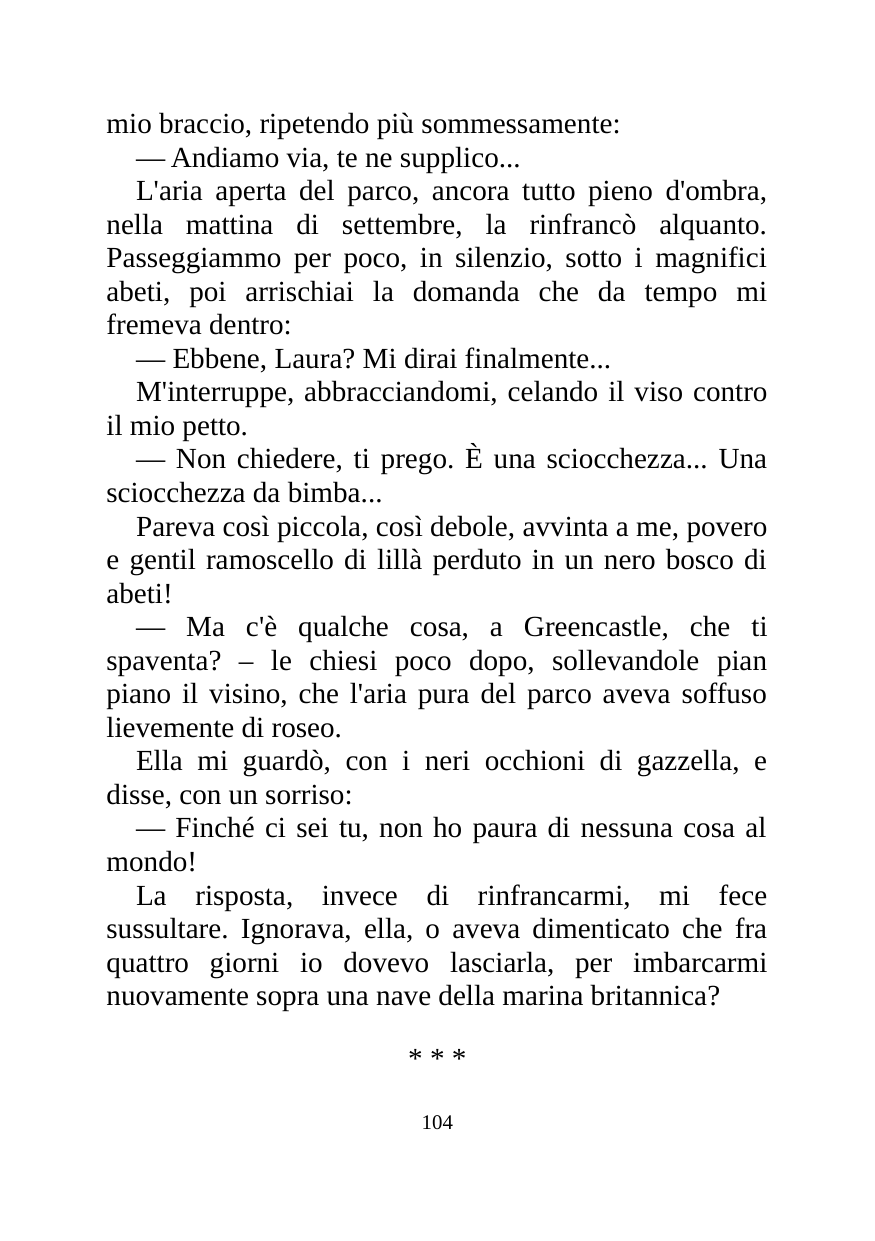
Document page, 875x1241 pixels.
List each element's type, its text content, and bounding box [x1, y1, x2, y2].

text L'aria aperta del parco, ancora tutto pieno d'ombra, nella mattina di settembre, la rinfrancò alquanto. Passeggiammo per poco, in silenzio, sotto i magnifici abeti, poi arrischiai la domanda che da tempo mi fremeva dentro: [106, 173, 768, 341]
text * * * [106, 1041, 768, 1075]
text Pareva così piccola, così debole, avvinta a me, povero e gentil ramoscello di lillà perduto in un nero bosco di abeti! [106, 509, 768, 609]
text — Non chiedere, ti prego. È una sciocchezza... Una sciocchezza da bimba... [106, 442, 768, 509]
text mio braccio, ripetendo più sommessamente: [106, 106, 768, 140]
text — Andiamo via, te ne supplico... [106, 140, 768, 173]
text La risposta, invece di rinfrancarmi, mi fece sussultare. Ignorava, ella, o aveva dimenticato che fra quattro giorni io dovevo lasciarla, per imbarcarmi nuovamente sopra una nave della marina britannica? [106, 878, 768, 1012]
text Ella mi guardò, con i neri occhioni di gazzella, e disse, con un sorriso: [106, 743, 768, 811]
text M'interruppe, abbracciandomi, celando il viso contro il mio petto. [106, 374, 768, 442]
text — Ebbene, Laura? Mi dirai finalmente... [106, 341, 768, 374]
text — Ma c'è qualche cosa, a Greencastle, che ti spaventa? – le chiesi poco dopo, sollevandole pian piano il visino, che l'aria pura del parco aveva soffuso lievemente di roseo. [106, 609, 768, 743]
text — Finché ci sei tu, non ho paura di nessuna cosa al mondo! [106, 811, 768, 878]
